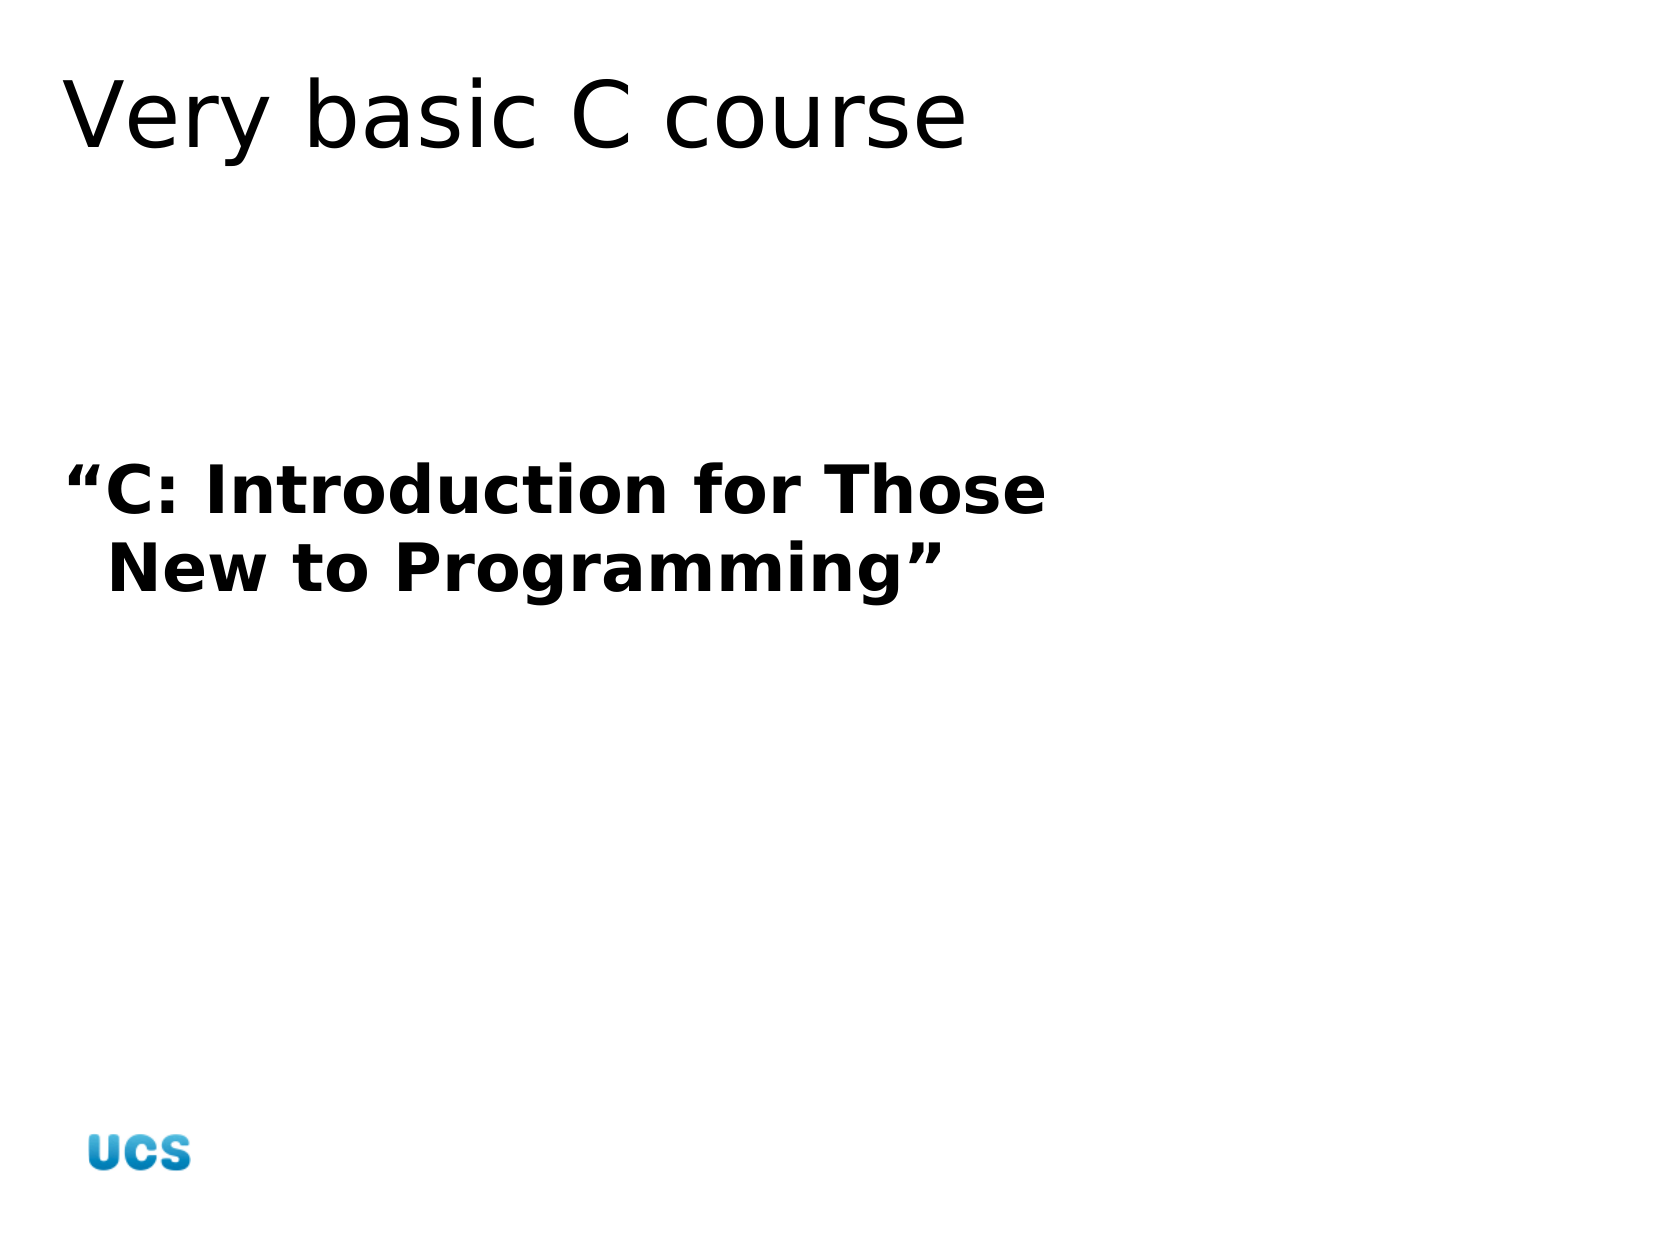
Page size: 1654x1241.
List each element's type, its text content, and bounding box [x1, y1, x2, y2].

text_box Very basic C course [59, 59, 974, 173]
picture [88, 1133, 191, 1172]
text_box “C: Introduction for Those New to Programming” [59, 448, 1076, 611]
